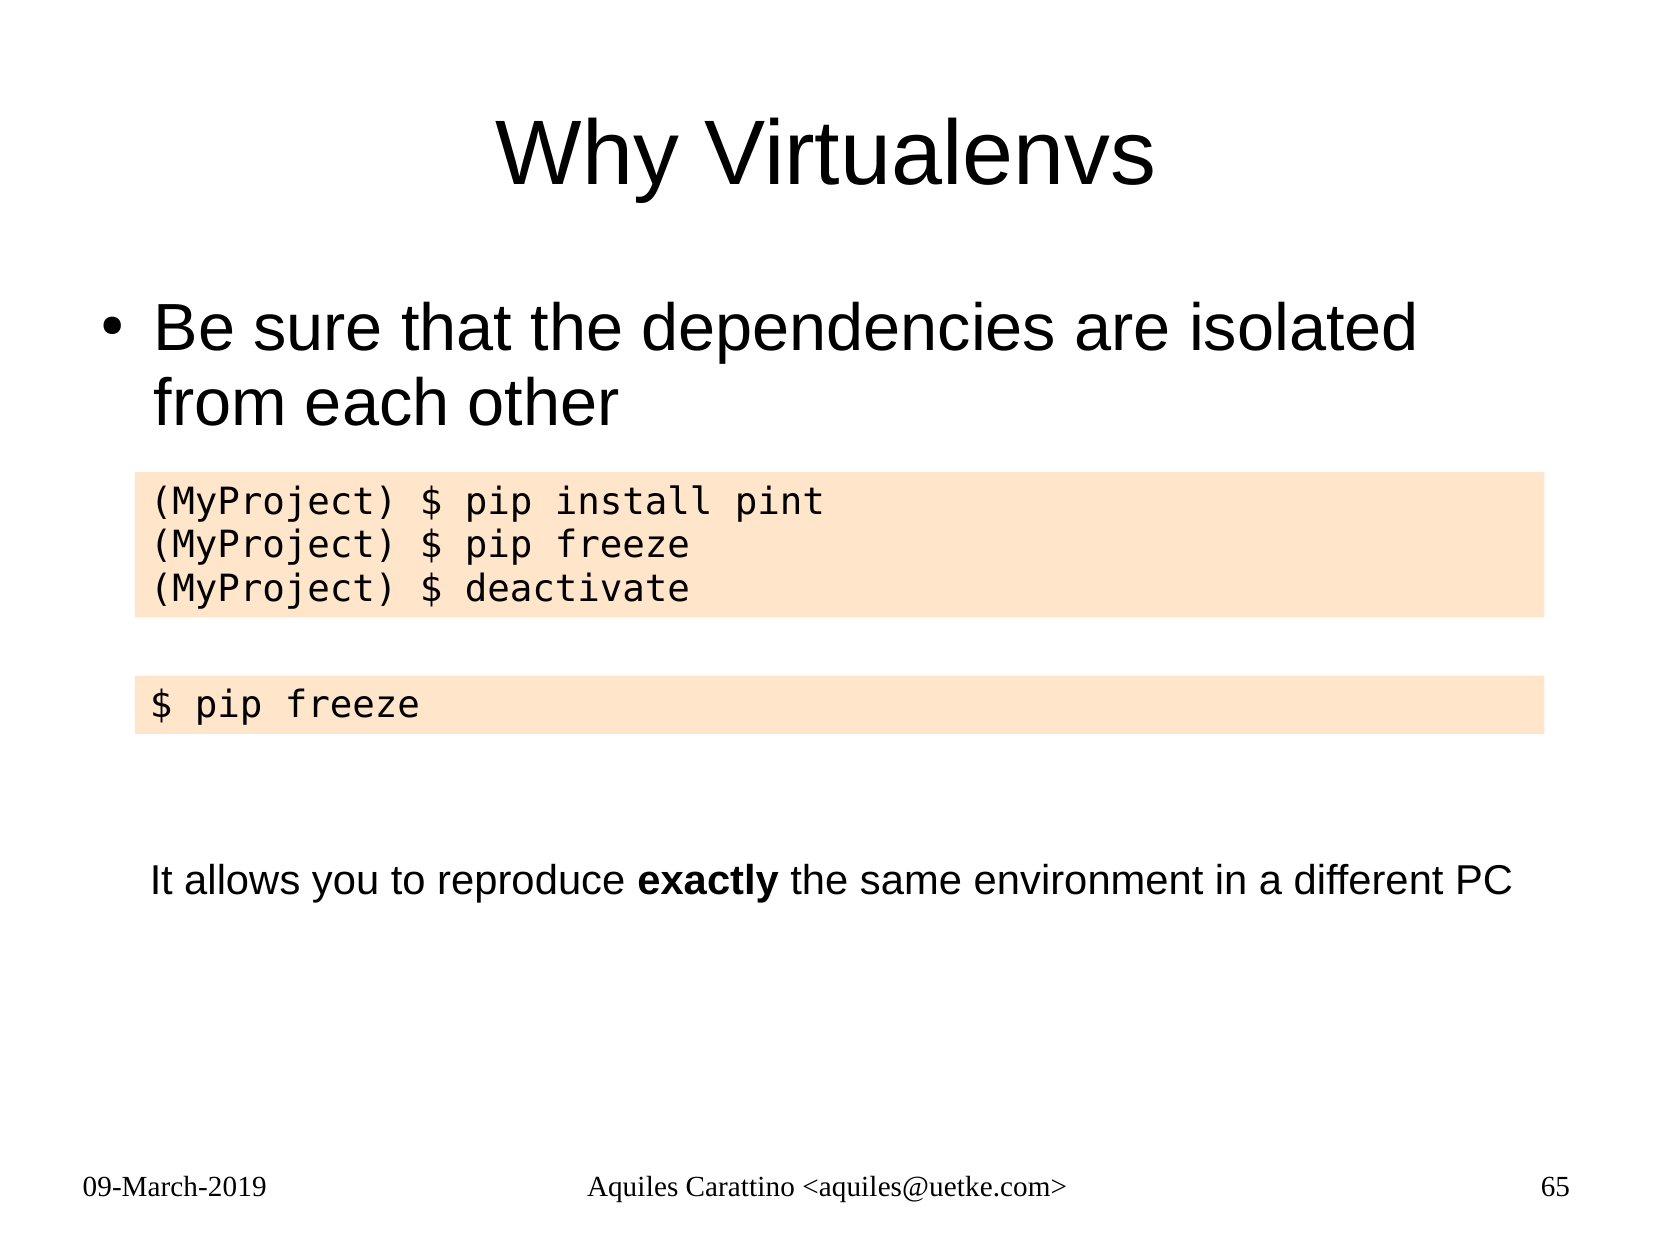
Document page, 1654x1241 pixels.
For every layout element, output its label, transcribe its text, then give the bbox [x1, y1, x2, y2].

list Be sure that the dependencies are isolated from each other [82, 290, 1571, 1010]
title Why Virtualenvs [82, 49, 1571, 257]
text_box (MyProject) $ pip install pint (MyProject) $ pip freeze (MyProject) $ deactivate [134, 472, 1545, 618]
text_box It allows you to reproduce exactly the same environment in a different PC [134, 849, 1529, 912]
text_box $ pip freeze [134, 675, 1545, 734]
